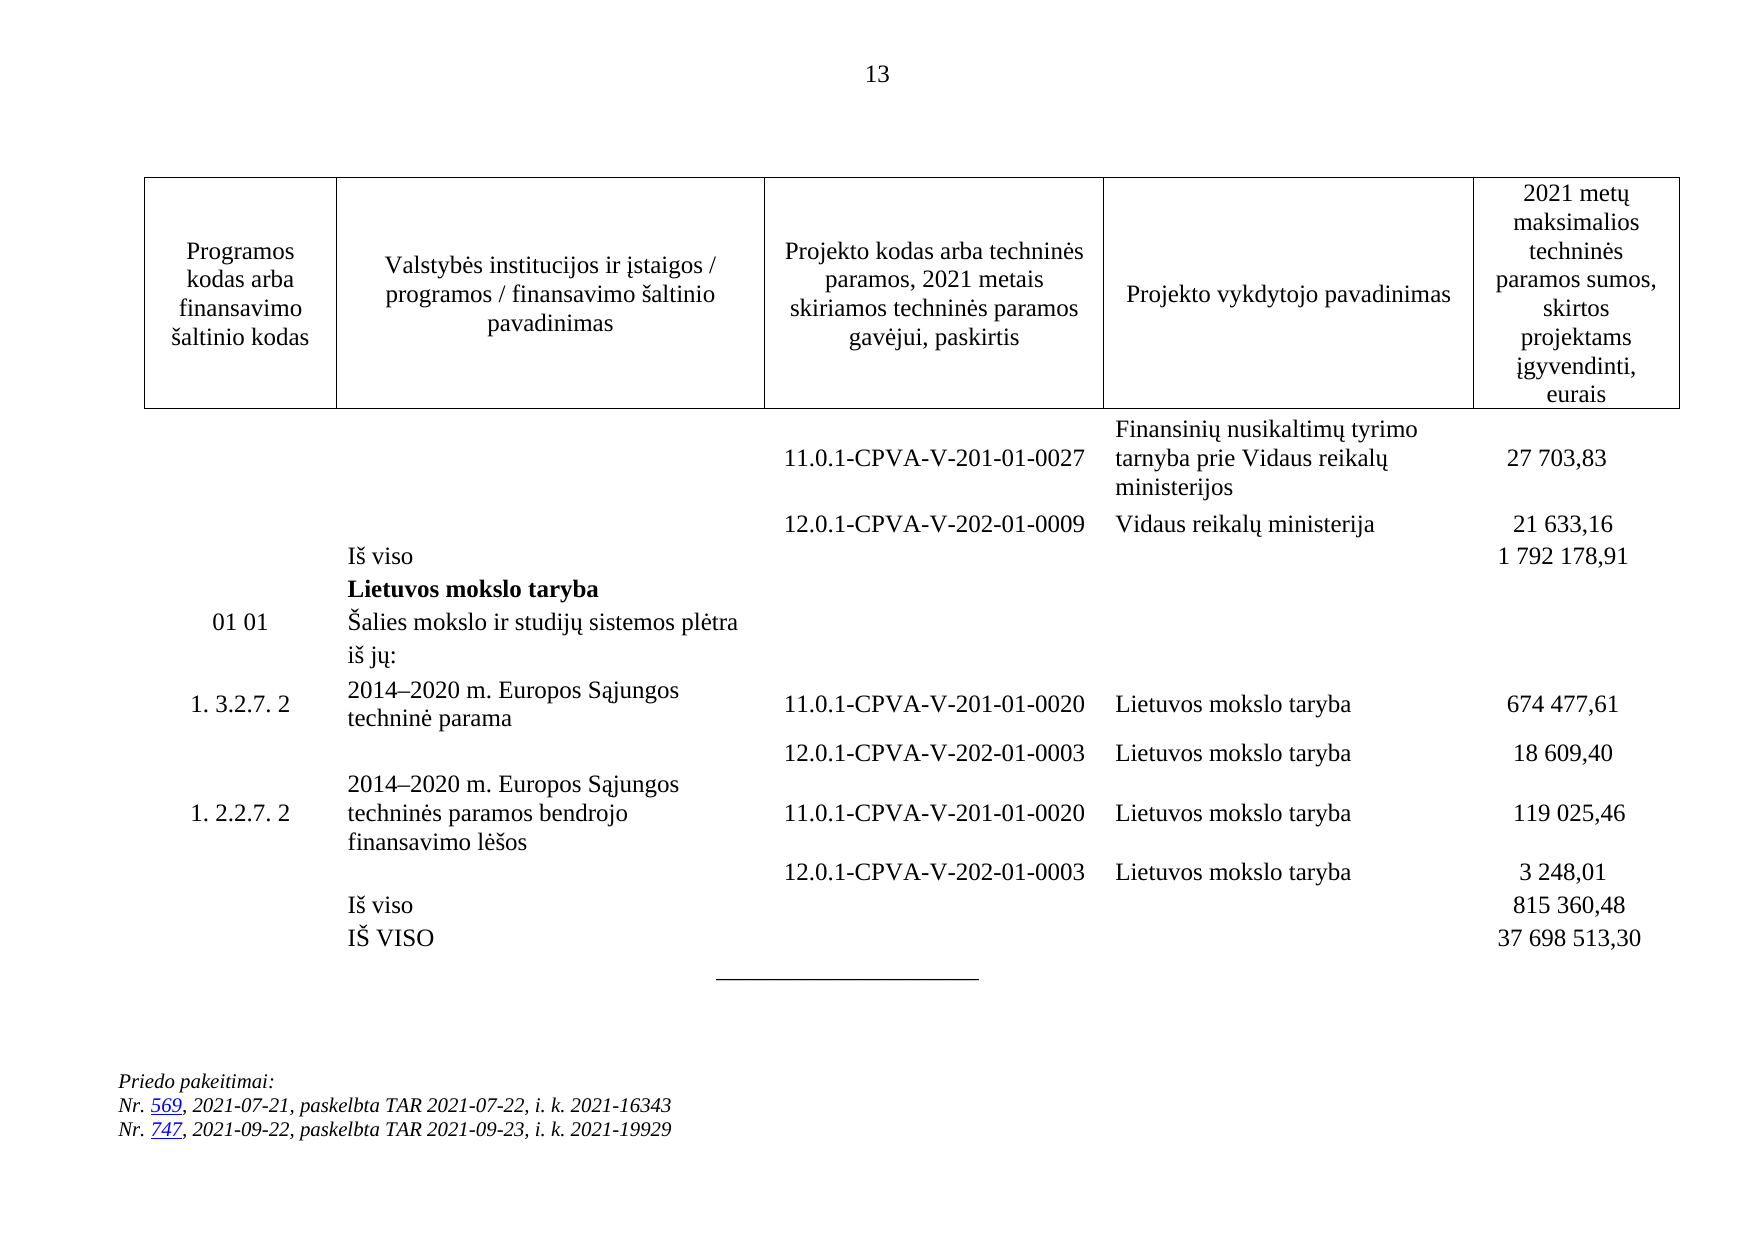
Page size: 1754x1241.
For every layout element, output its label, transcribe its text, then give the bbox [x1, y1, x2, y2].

table_cell Vidaus reikalų ministerija [1104, 507, 1473, 539]
table_cell 11.0.1-CPVA-V-201-01-0020 [764, 769, 1104, 855]
table_cell 2014–2020 m. Europos Sąjungos techninės paramos bendrojo finansavimo lėšos [336, 769, 764, 855]
table_header Programos kodas arba finansavimo šaltinio kodas [145, 178, 336, 408]
table_cell [764, 605, 1104, 638]
table_cell [1104, 572, 1473, 605]
table_cell Šalies mokslo ir studijų sistemos plėtra [336, 605, 764, 638]
table_cell [336, 507, 764, 539]
table_cell 674 477,61 [1473, 671, 1665, 736]
table_cell 3 248,01 [1473, 855, 1665, 888]
table_cell Lietuvos mokslo taryba [1104, 855, 1473, 888]
table_cell [144, 736, 336, 769]
table_cell [144, 638, 336, 671]
table_cell 12.0.1-CPVA-V-202-01-0003 [764, 736, 1104, 769]
table_header 2021 metų maksimalios techninės paramos sumos, skirtos projektams įgyvendinti, eurais [1474, 178, 1679, 408]
table_cell Finansinių nusikaltimų tyrimo tarnyba prie Vidaus reikalų ministerijos [1104, 409, 1473, 507]
table_cell [1104, 605, 1473, 638]
table_cell 21 633,16 [1473, 507, 1665, 539]
table_cell 37 698 513,30 [1473, 921, 1665, 954]
text Nr. 747, 2021-09-22, paskelbta TAR 2021-09-23, i. k. 2021-19929 [118, 1117, 1636, 1141]
table_cell 12.0.1-CPVA-V-202-01-0009 [764, 507, 1104, 539]
table_cell 2014–2020 m. Europos Sąjungos techninė parama [336, 671, 764, 736]
table_cell [1665, 572, 1679, 605]
table_cell Iš viso [336, 540, 764, 572]
table_cell [1665, 605, 1679, 638]
table_cell [764, 638, 1104, 671]
table_cell Lietuvos mokslo taryba [1104, 671, 1473, 736]
table_cell [1473, 605, 1665, 638]
table_cell [144, 572, 336, 605]
table_cell 1. 2.2.7. 2 [144, 769, 336, 855]
table_cell [144, 855, 336, 888]
table_header Projekto kodas arba techninės paramos, 2021 metais skiriamos techninės paramos gavėjui, paskirtis [765, 178, 1103, 408]
table_cell [336, 409, 764, 507]
table_cell 01 01 [144, 605, 336, 638]
table_cell [336, 855, 764, 888]
table_cell 119 025,46 [1473, 769, 1665, 855]
table_cell Lietuvos mokslo taryba [1104, 769, 1473, 855]
table_cell [764, 888, 1104, 921]
table_cell [1473, 572, 1665, 605]
table_cell 27 703,83 [1473, 409, 1665, 507]
table_cell [1665, 409, 1679, 507]
table_cell [1665, 888, 1679, 921]
table_cell [1665, 507, 1679, 539]
table_cell [144, 507, 336, 539]
text Nr. 569, 2021-07-21, paskelbta TAR 2021-07-22, i. k. 2021-16343 [118, 1093, 1636, 1117]
table_cell Lietuvos mokslo taryba [1104, 736, 1473, 769]
table_header Valstybės institucijos ir įstaigos / programos / finansavimo šaltinio pavadinimas [337, 178, 764, 408]
table_cell IŠ VISO [336, 921, 764, 954]
table_cell [336, 736, 764, 769]
table_cell 18 609,40 [1473, 736, 1665, 769]
table_cell iš jų: [336, 638, 764, 671]
table_cell 11.0.1-CPVA-V-201-01-0020 [764, 671, 1104, 736]
text Priedo pakeitimai: [118, 1069, 1636, 1093]
table_cell [144, 921, 336, 954]
table_cell [764, 572, 1104, 605]
table_header Projekto vykdytojo pavadinimas [1104, 178, 1473, 408]
table_cell Lietuvos mokslo taryba [336, 572, 764, 605]
table_cell [764, 540, 1104, 572]
table_cell [1473, 638, 1665, 671]
table_cell 11.0.1-CPVA-V-201-01-0027 [764, 409, 1104, 507]
table_cell [144, 888, 336, 921]
table_cell [144, 409, 336, 507]
table_cell 1. 3.2.7. 2 [144, 671, 336, 736]
table_cell [144, 540, 336, 572]
table_cell [1665, 540, 1679, 572]
table_cell [1104, 540, 1473, 572]
table_cell [1665, 855, 1679, 888]
table_cell [1665, 736, 1679, 769]
table_cell 1 792 178,91 [1473, 540, 1665, 572]
table_cell [1104, 638, 1473, 671]
table_cell [764, 921, 1104, 954]
table_cell 12.0.1-CPVA-V-202-01-0003 [764, 855, 1104, 888]
table_cell [1665, 638, 1679, 671]
text _____________________ [59, 954, 1636, 983]
table_cell [1665, 671, 1679, 736]
table_cell [1665, 769, 1679, 855]
table_cell [1104, 921, 1473, 954]
table_cell Iš viso [336, 888, 764, 921]
table_cell [1104, 888, 1473, 921]
table_cell [1665, 921, 1679, 954]
table_cell 815 360,48 [1473, 888, 1665, 921]
